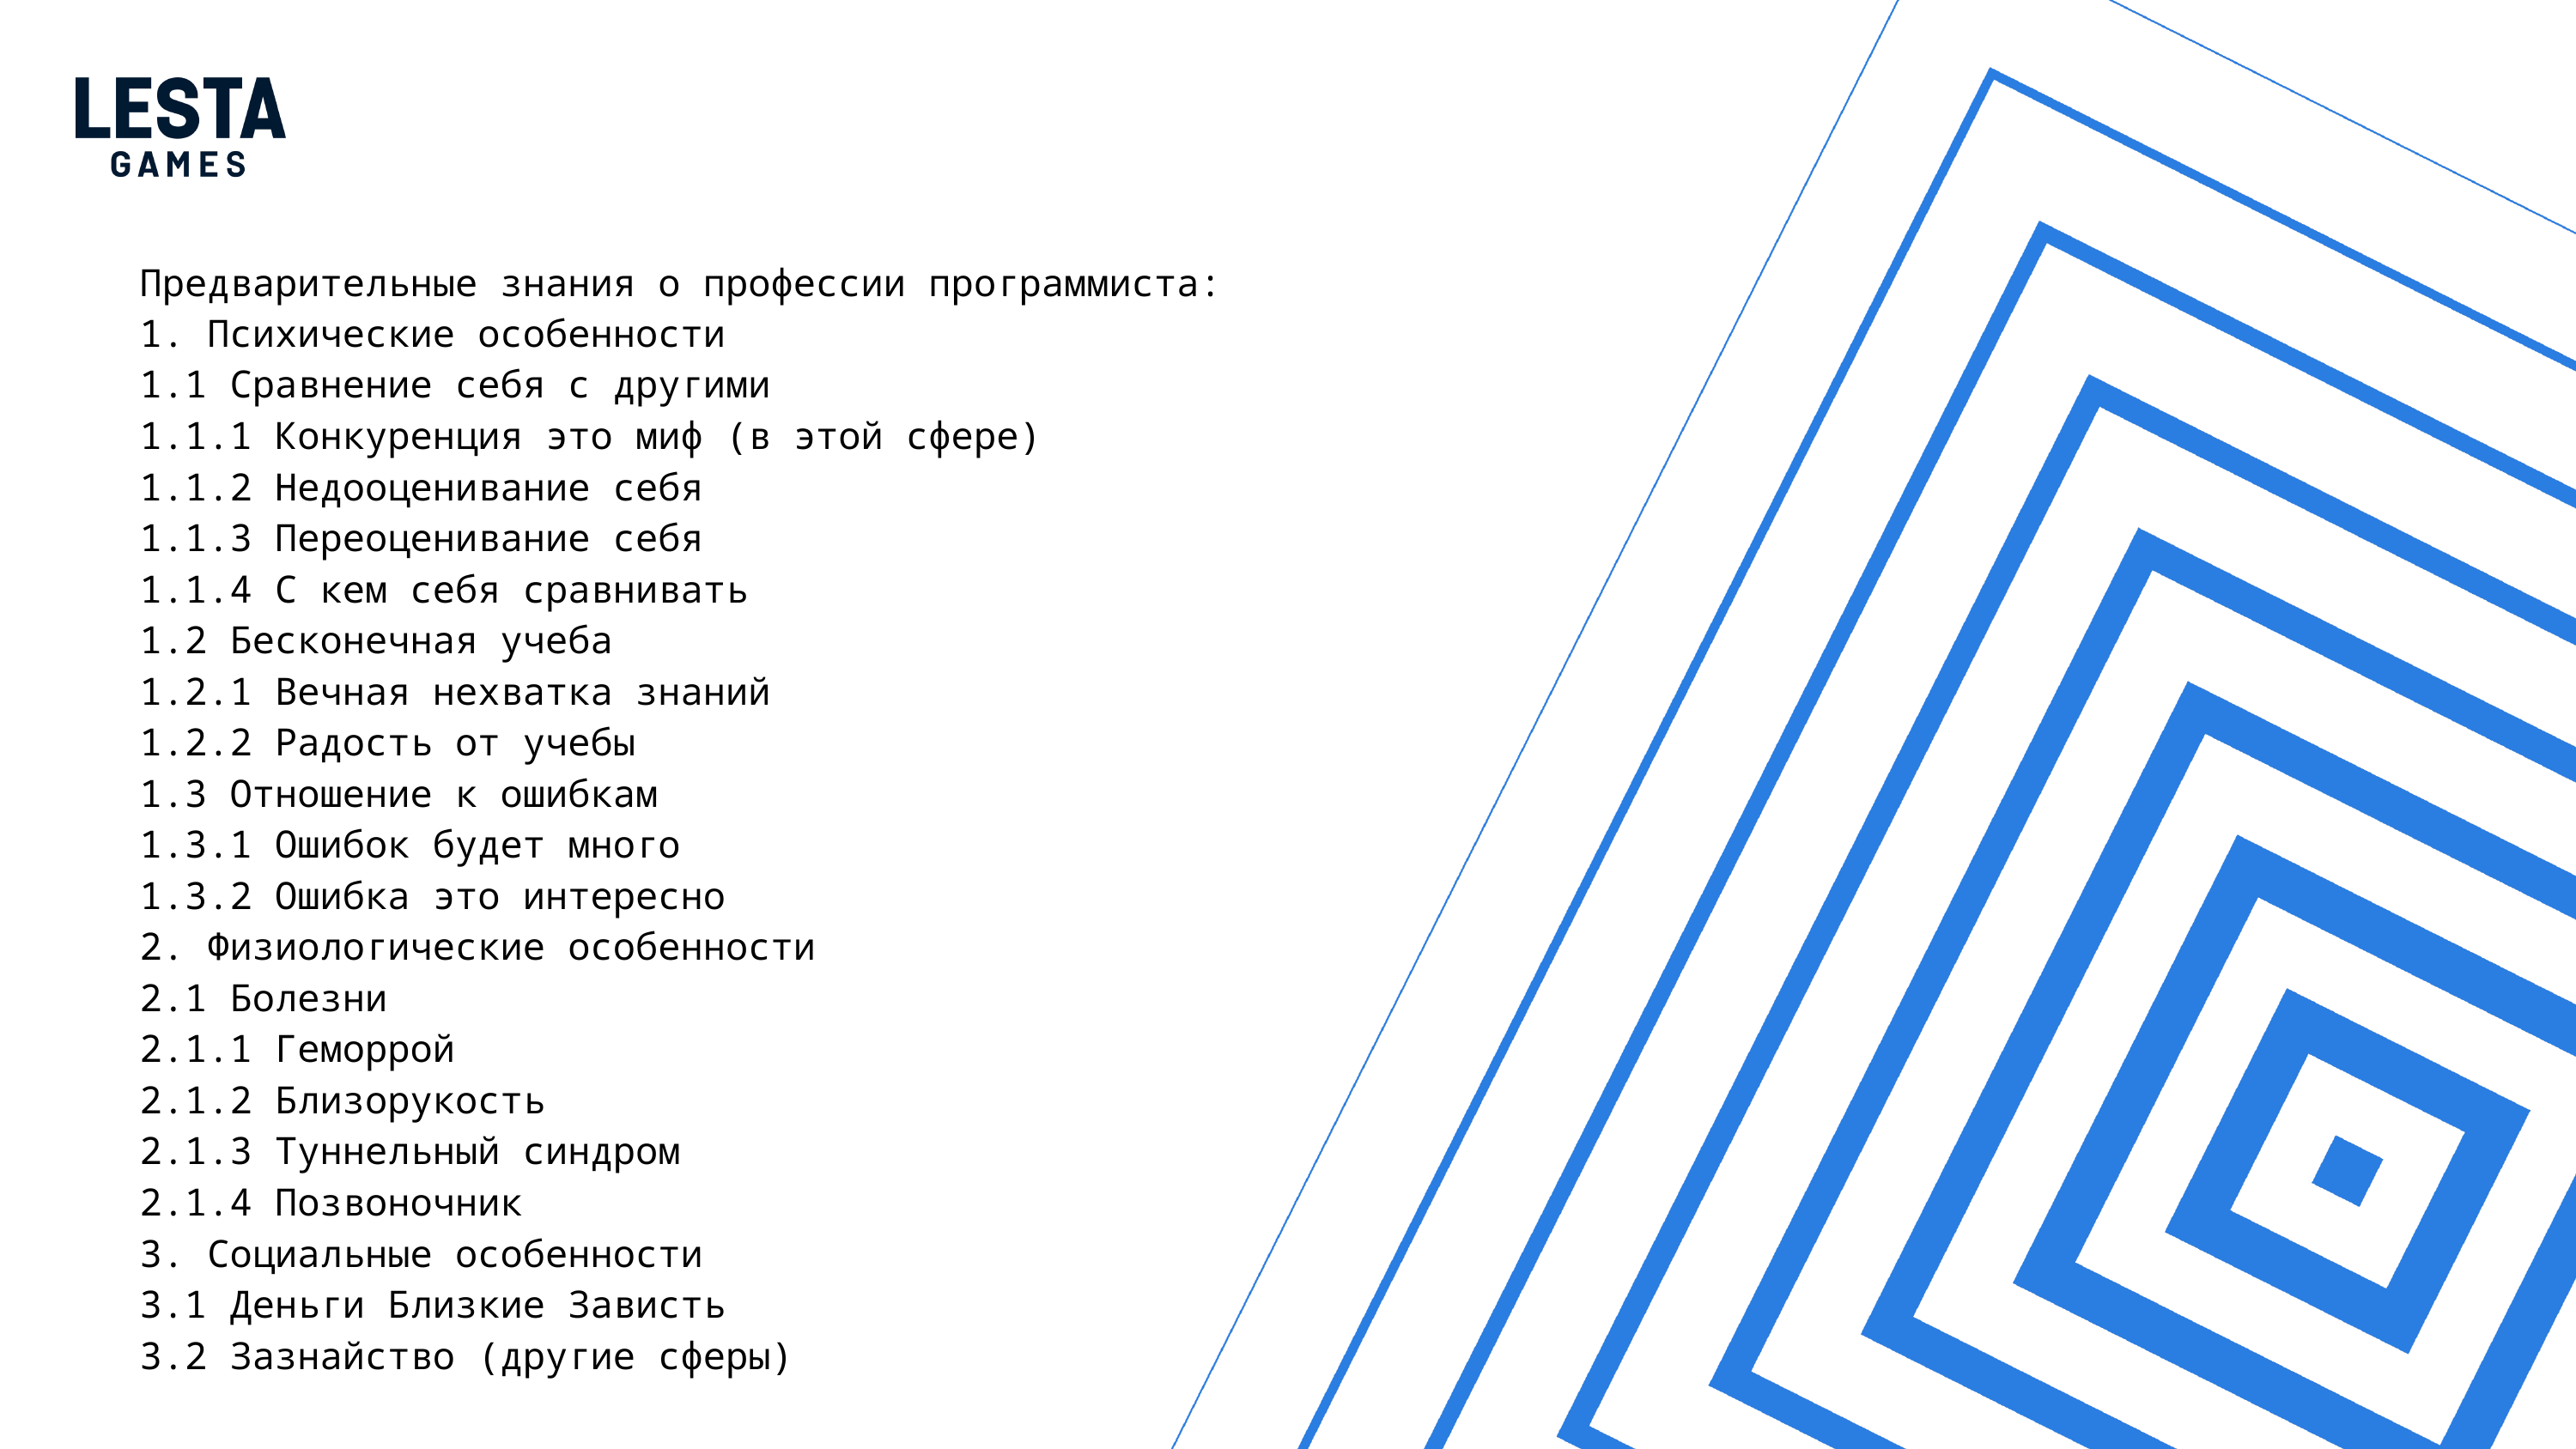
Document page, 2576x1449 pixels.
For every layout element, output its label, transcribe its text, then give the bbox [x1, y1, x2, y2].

text_box Предварительные знания о профессии программиста: 1. Психические особенности 1.1 Сравнение себя с другими 1.1.1 Конкуренция это миф (в этой сфере) 1.1.2 Недооценивание себя 1.1.3 Переоценивание себя 1.1.4 С кем себя сравнивать 1.2 Бесконечная учеба 1.2.1 Вечная нехватка знаний 1.2.2 Радость от учебы 1.3 Отношение к ошибкам 1.3.1 Ошибок будет много 1.3.2 Ошибка это интересно 2. Физиологические особенности 2.1 Болезни 2.1.1 Геморрой 2.1.2 Близорукость 2.1.3 Туннельный синдром 2.1.4 Позвоночник 3. Социальные особенности 3.1 Деньги Близкие Зависть 3.2 Зазнайство (другие сферы) [126, 249, 1446, 1395]
picture [76, 77, 286, 178]
picture [1100, 0, 2576, 1449]
